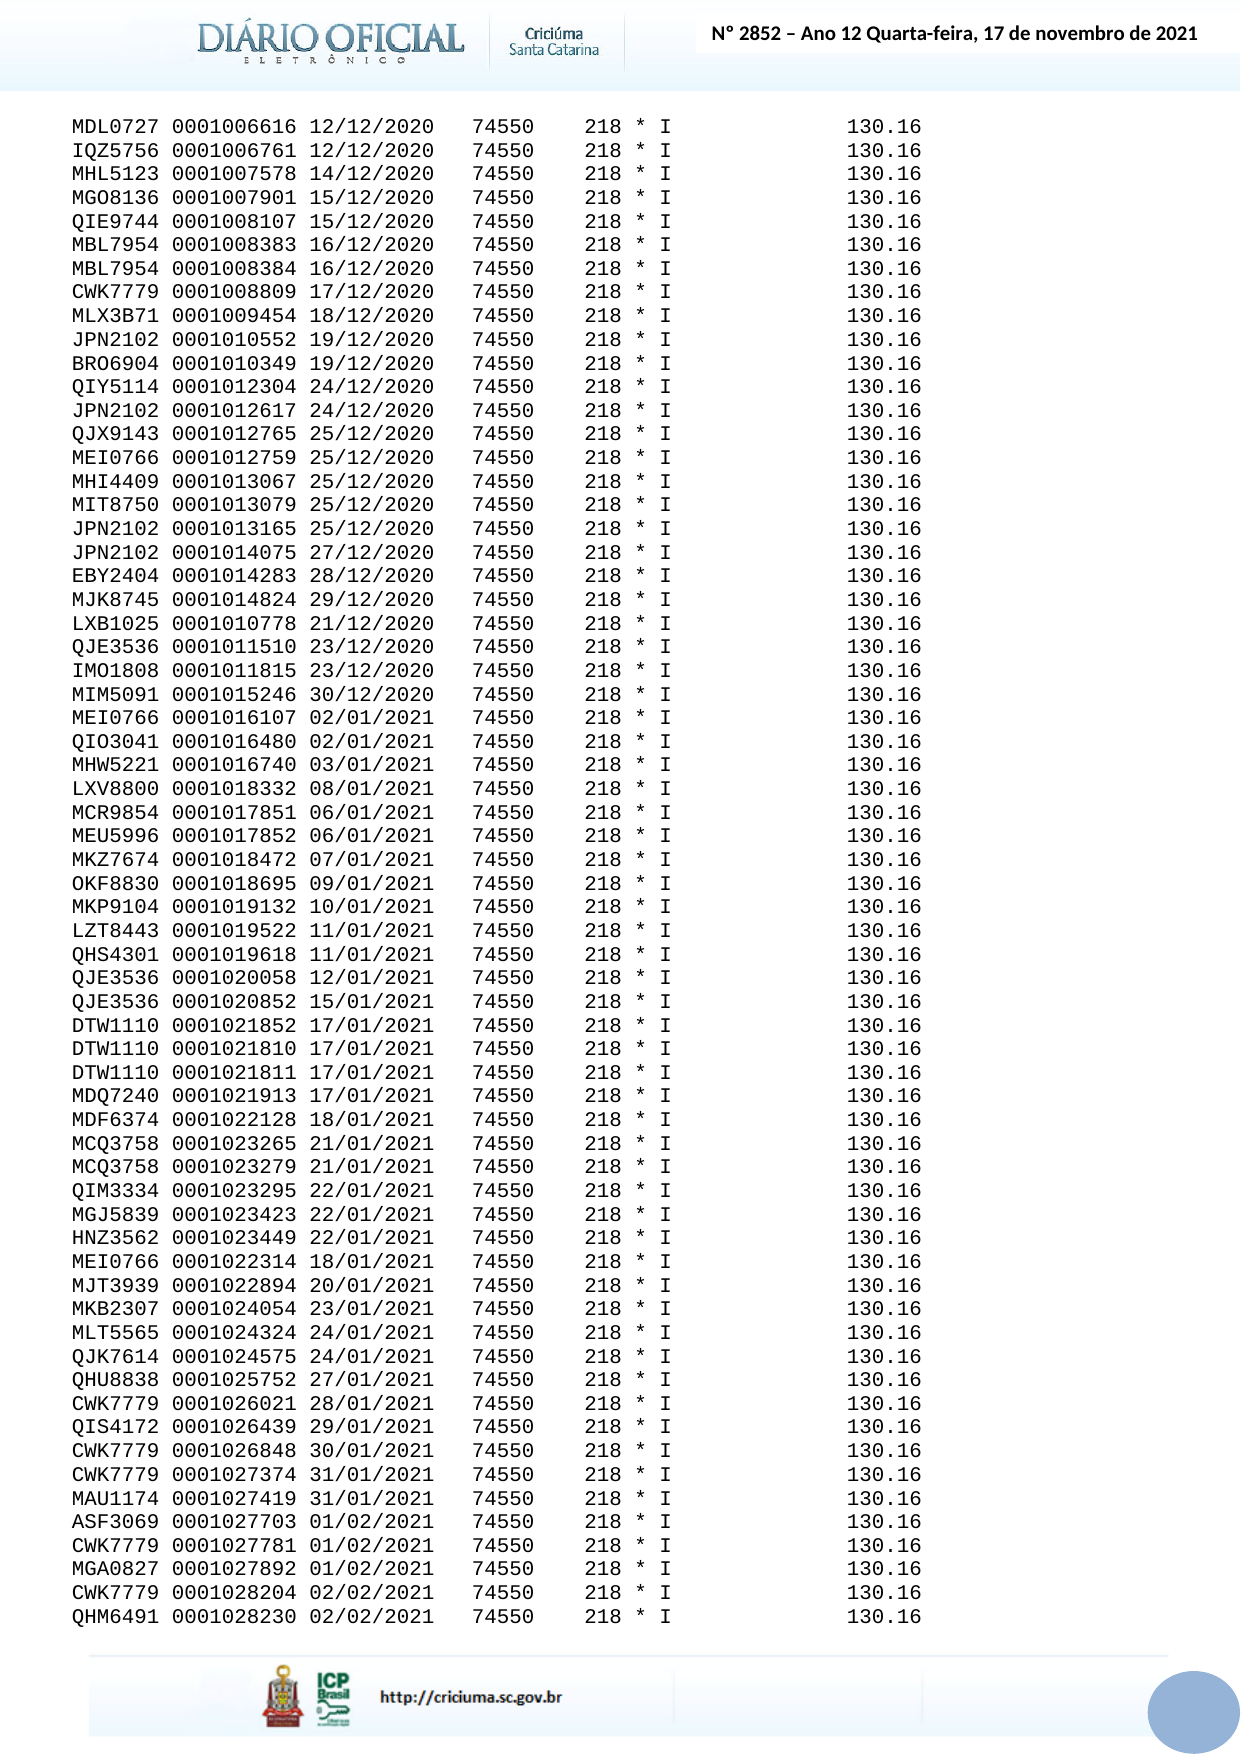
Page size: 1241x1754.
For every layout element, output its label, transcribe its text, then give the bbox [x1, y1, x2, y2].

text MBL7954 0001008383 16/12/2020 74550 218 * I 130.16 [59, 234, 1181, 258]
text QHU8838 0001025752 27/01/2021 74550 218 * I 130.16 [59, 1369, 1181, 1393]
text MDQ7240 0001021913 17/01/2021 74550 218 * I 130.16 [59, 1086, 1181, 1109]
text QIS4172 0001026439 29/01/2021 74550 218 * I 130.16 [59, 1417, 1181, 1440]
text LXB1025 0001010778 21/12/2020 74550 218 * I 130.16 [59, 613, 1181, 636]
text IMO1808 0001011815 23/12/2020 74550 218 * I 130.16 [59, 660, 1181, 683]
text IQZ5756 0001006761 12/12/2020 74550 218 * I 130.16 [59, 140, 1181, 163]
text CWK7779 0001026021 28/01/2021 74550 218 * I 130.16 [59, 1393, 1181, 1417]
text QJE3536 0001020852 15/01/2021 74550 218 * I 130.16 [59, 991, 1181, 1014]
text MHL5123 0001007578 14/12/2020 74550 218 * I 130.16 [59, 163, 1181, 187]
text QIM3334 0001023295 22/01/2021 74550 218 * I 130.16 [59, 1180, 1181, 1204]
text MKB2307 0001024054 23/01/2021 74550 218 * I 130.16 [59, 1298, 1181, 1322]
text MAU1174 0001027419 31/01/2021 74550 218 * I 130.16 [59, 1487, 1181, 1511]
text MJK8745 0001014824 29/12/2020 74550 218 * I 130.16 [59, 589, 1181, 613]
text QHS4301 0001019618 11/01/2021 74550 218 * I 130.16 [59, 944, 1181, 967]
text MDF6374 0001022128 18/01/2021 74550 218 * I 130.16 [59, 1109, 1181, 1133]
text JPN2102 0001012617 24/12/2020 74550 218 * I 130.16 [59, 400, 1181, 423]
text CWK7779 0001028204 02/02/2021 74550 218 * I 130.16 [59, 1582, 1181, 1606]
text MKZ7674 0001018472 07/01/2021 74550 218 * I 130.16 [59, 849, 1181, 873]
text MGO8136 0001007901 15/12/2020 74550 218 * I 130.16 [59, 187, 1181, 211]
text QJE3536 0001020058 12/01/2021 74550 218 * I 130.16 [59, 967, 1181, 991]
text MEI0766 0001012759 25/12/2020 74550 218 * I 130.16 [59, 447, 1181, 471]
text MCQ3758 0001023279 21/01/2021 74550 218 * I 130.16 [59, 1156, 1181, 1180]
text MHI4409 0001013067 25/12/2020 74550 218 * I 130.16 [59, 471, 1181, 494]
text QJK7614 0001024575 24/01/2021 74550 218 * I 130.16 [59, 1346, 1181, 1369]
text QHM6491 0001028230 02/02/2021 74550 218 * I 130.16 [59, 1606, 1181, 1629]
text JPN2102 0001014075 27/12/2020 74550 218 * I 130.16 [59, 542, 1181, 565]
text DTW1110 0001021811 17/01/2021 74550 218 * I 130.16 [59, 1062, 1181, 1086]
text HNZ3562 0001023449 22/01/2021 74550 218 * I 130.16 [59, 1227, 1181, 1251]
text MEI0766 0001016107 02/01/2021 74550 218 * I 130.16 [59, 707, 1181, 731]
text DTW1110 0001021852 17/01/2021 74550 218 * I 130.16 [59, 1014, 1181, 1038]
text MDL0727 0001006616 12/12/2020 74550 218 * I 130.16 [59, 116, 1181, 140]
text MCQ3758 0001023265 21/01/2021 74550 218 * I 130.16 [59, 1133, 1181, 1156]
text JPN2102 0001013165 25/12/2020 74550 218 * I 130.16 [59, 518, 1181, 542]
text CWK7779 0001027374 31/01/2021 74550 218 * I 130.16 [59, 1464, 1181, 1487]
text CWK7779 0001026848 30/01/2021 74550 218 * I 130.16 [59, 1440, 1181, 1464]
text JPN2102 0001010552 19/12/2020 74550 218 * I 130.16 [59, 329, 1181, 352]
text QIE9744 0001008107 15/12/2020 74550 218 * I 130.16 [59, 211, 1181, 234]
text MEU5996 0001017852 06/01/2021 74550 218 * I 130.16 [59, 825, 1181, 849]
text MJT3939 0001022894 20/01/2021 74550 218 * I 130.16 [59, 1275, 1181, 1298]
text QJE3536 0001011510 23/12/2020 74550 218 * I 130.16 [59, 636, 1181, 660]
text QJX9143 0001012765 25/12/2020 74550 218 * I 130.16 [59, 423, 1181, 447]
text QIY5114 0001012304 24/12/2020 74550 218 * I 130.16 [59, 376, 1181, 400]
text MCR9854 0001017851 06/01/2021 74550 218 * I 130.16 [59, 802, 1181, 825]
text MGJ5839 0001023423 22/01/2021 74550 218 * I 130.16 [59, 1204, 1181, 1227]
text EBY2404 0001014283 28/12/2020 74550 218 * I 130.16 [59, 565, 1181, 589]
text QIO3041 0001016480 02/01/2021 74550 218 * I 130.16 [59, 731, 1181, 754]
text MEI0766 0001022314 18/01/2021 74550 218 * I 130.16 [59, 1251, 1181, 1275]
text ASF3069 0001027703 01/02/2021 74550 218 * I 130.16 [59, 1511, 1181, 1535]
text MLT5565 0001024324 24/01/2021 74550 218 * I 130.16 [59, 1322, 1181, 1346]
text MIM5091 0001015246 30/12/2020 74550 218 * I 130.16 [59, 683, 1181, 707]
text MIT8750 0001013079 25/12/2020 74550 218 * I 130.16 [59, 494, 1181, 518]
text BRO6904 0001010349 19/12/2020 74550 218 * I 130.16 [59, 352, 1181, 376]
text MLX3B71 0001009454 18/12/2020 74550 218 * I 130.16 [59, 305, 1181, 329]
text CWK7779 0001008809 17/12/2020 74550 218 * I 130.16 [59, 282, 1181, 305]
text MBL7954 0001008384 16/12/2020 74550 218 * I 130.16 [59, 258, 1181, 282]
text DTW1110 0001021810 17/01/2021 74550 218 * I 130.16 [59, 1038, 1181, 1062]
text CWK7779 0001027781 01/02/2021 74550 218 * I 130.16 [59, 1535, 1181, 1558]
text MKP9104 0001019132 10/01/2021 74550 218 * I 130.16 [59, 896, 1181, 920]
text LXV8800 0001018332 08/01/2021 74550 218 * I 130.16 [59, 778, 1181, 802]
text OKF8830 0001018695 09/01/2021 74550 218 * I 130.16 [59, 873, 1181, 896]
text MHW5221 0001016740 03/01/2021 74550 218 * I 130.16 [59, 754, 1181, 778]
text MGA0827 0001027892 01/02/2021 74550 218 * I 130.16 [59, 1558, 1181, 1582]
text LZT8443 0001019522 11/01/2021 74550 218 * I 130.16 [59, 920, 1181, 944]
